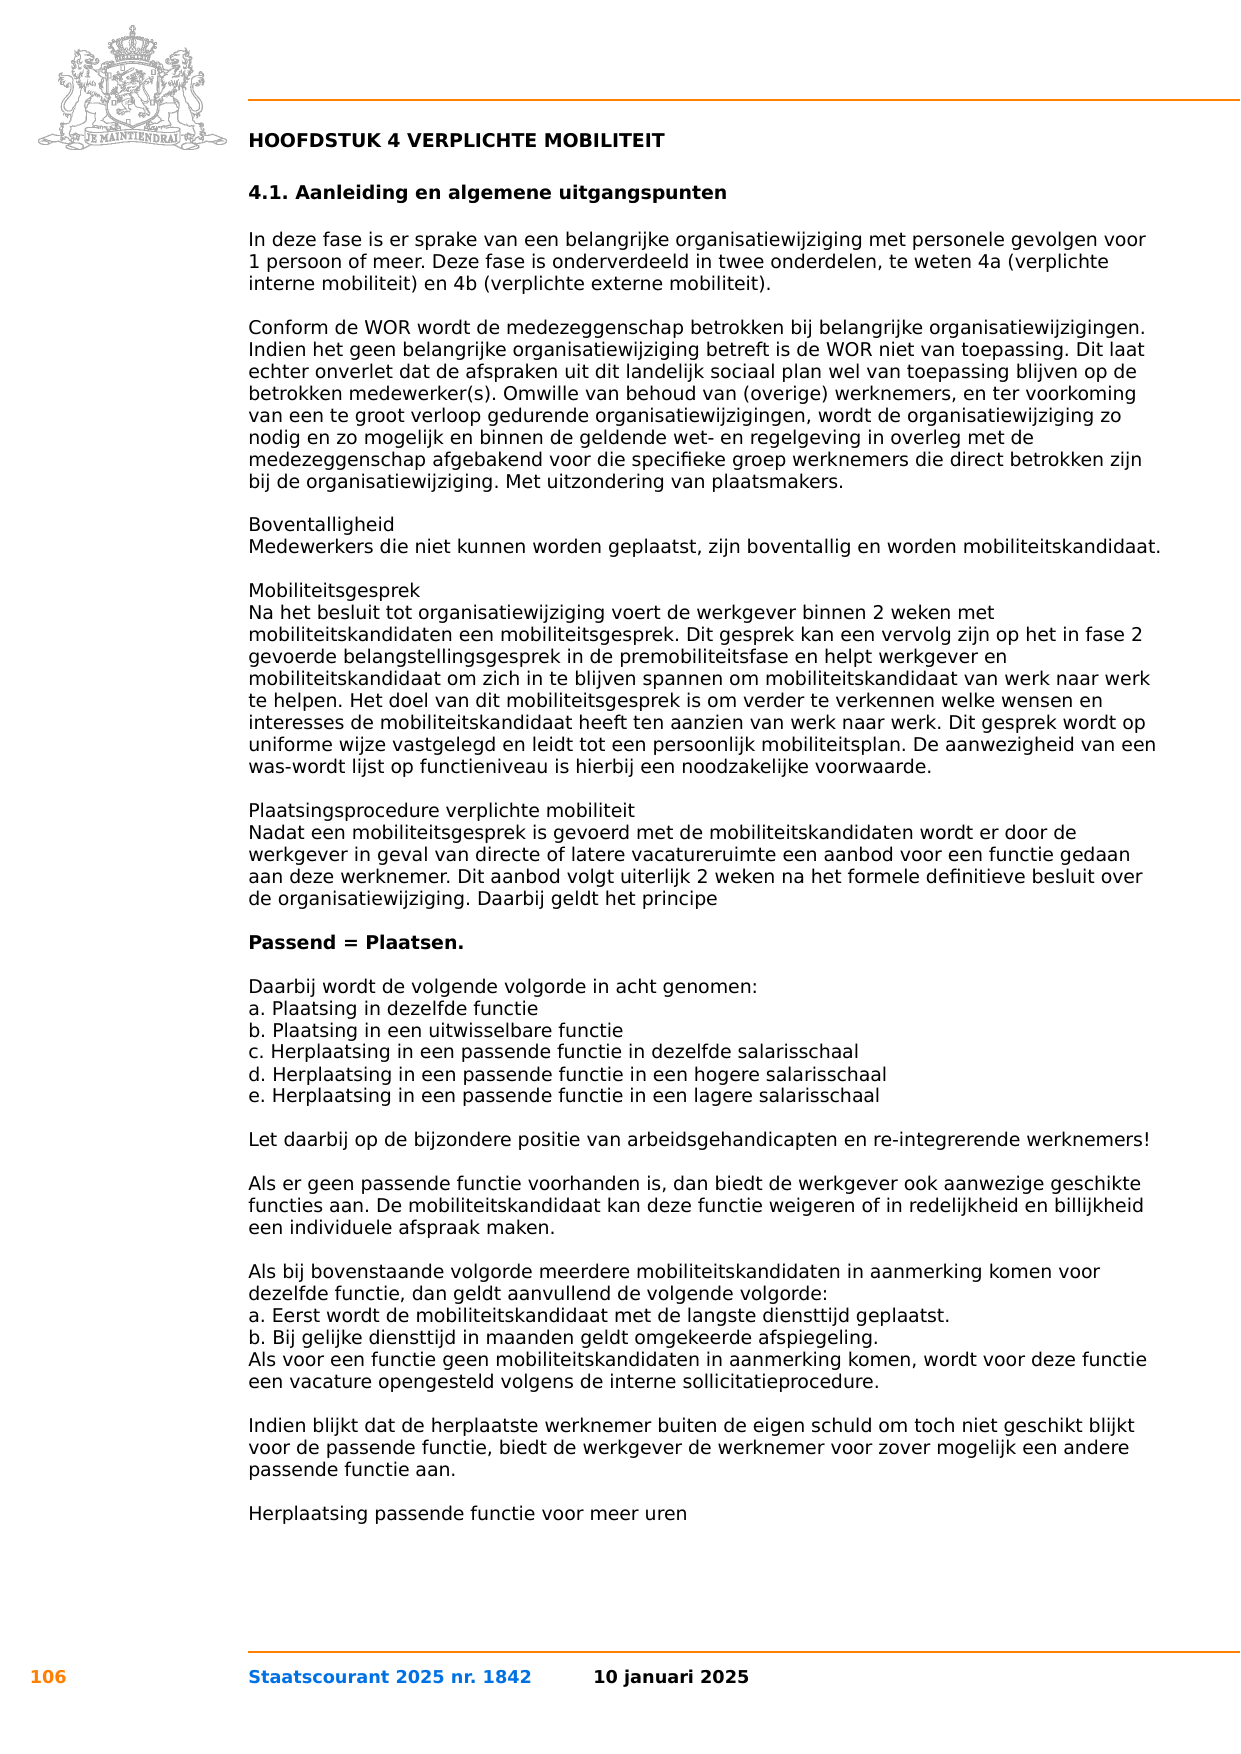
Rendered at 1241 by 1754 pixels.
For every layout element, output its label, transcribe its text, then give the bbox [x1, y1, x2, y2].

text e. Herplaatsing in een passende functie in een lagere salarisschaal [248, 1085, 1163, 1107]
text Als bij bovenstaande volgorde meerdere mobiliteitskandidaten in aanmerking komen voor dezelfde functie, dan geldt aanvullend de volgende volgorde: [248, 1261, 1163, 1305]
text a. Plaatsing in dezelfde functie [248, 997, 1163, 1019]
text In deze fase is er sprake van een belangrijke organisatiewijziging met personele gevolgen voor 1 persoon of meer. Deze fase is onderverdeeld in twee onderdelen, te weten 4a (verplichte interne mobiliteit) en 4b (verplichte externe mobiliteit). [248, 229, 1163, 295]
subtitle 4.1. Aanleiding en algemene uitgangspunten [248, 182, 1163, 204]
text Nadat een mobiliteitsgesprek is gevoerd met de mobiliteitskandidaten wordt er door de werkgever in geval van directe of latere vacatureruimte een aanbod voor een functie gedaan aan deze werknemer. Dit aanbod volgt uiterlijk 2 weken na het formele definitieve besluit over de organisatiewijziging. Daarbij geldt het principe [248, 822, 1163, 910]
text Medewerkers die niet kunnen worden geplaatst, zijn boventallig en worden mobiliteitskandidaat. [248, 536, 1163, 558]
text b. Bij gelijke diensttijd in maanden geldt omgekeerde afspiegeling. [248, 1327, 1163, 1349]
text c. Herplaatsing in een passende functie in dezelfde salarisschaal [248, 1041, 1163, 1063]
text Conform de WOR wordt de medezeggenschap betrokken bij belangrijke organisatiewijzigingen. Indien het geen belangrijke organisatiewijziging betreft is de WOR niet van toepassing. Dit laat echter onverlet dat de afspraken uit dit landelijk sociaal plan wel van toepassing blijven op de betrokken medewerker(s). Omwille van behoud van (overige) werknemers, en ter voorkoming van een te groot verloop gedurende organisatiewijzigingen, wordt de organisatiewijziging zo nodig en zo mogelijk en binnen de geldende wet- en regelgeving in overleg met de medezeggenschap afgebakend voor die specifieke groep werknemers die direct betrokken zijn bij de organisatiewijziging. Met uitzondering van plaatsmakers. [248, 317, 1163, 492]
text Plaatsingsprocedure verplichte mobiliteit [248, 800, 1163, 822]
subtitle HOOFDSTUK 4 VERPLICHTE MOBILITEIT [248, 130, 1163, 152]
picture [38, 25, 227, 150]
text Als er geen passende functie voorhanden is, dan biedt de werkgever ook aanwezige geschikte functies aan. De mobiliteitskandidaat kan deze functie weigeren of in redelijkheid en billijkheid een individuele afspraak maken. [248, 1173, 1163, 1239]
text Herplaatsing passende functie voor meer uren [248, 1502, 1163, 1524]
text Na het besluit tot organisatiewijziging voert de werkgever binnen 2 weken met mobiliteitskandidaten een mobiliteitsgesprek. Dit gesprek kan een vervolg zijn op het in fase 2 gevoerde belangstellingsgesprek in de premobiliteitsfase en helpt werkgever en mobiliteitskandidaat om zich in te blijven spannen om mobiliteitskandidaat van werk naar werk te helpen. Het doel van dit mobiliteitsgesprek is om verder te verkennen welke wensen en interesses de mobiliteitskandidaat heeft ten aanzien van werk naar werk. Dit gesprek wordt op uniforme wijze vastgelegd en leidt tot een persoonlijk mobiliteitsplan. De aanwezigheid van een was-wordt lijst op functieniveau is hierbij een noodzakelijke voorwaarde. [248, 602, 1163, 778]
text b. Plaatsing in een uitwisselbare functie [248, 1019, 1163, 1041]
text Let daarbij op de bijzondere positie van arbeidsgehandicapten en re-integrerende werknemers! [248, 1129, 1163, 1151]
text a. Eerst wordt de mobiliteitskandidaat met de langste diensttijd geplaatst. [248, 1305, 1163, 1327]
text Daarbij wordt de volgende volgorde in acht genomen: [248, 976, 1163, 997]
text d. Herplaatsing in een passende functie in een hogere salarisschaal [248, 1063, 1163, 1085]
text Als voor een functie geen mobiliteitskandidaten in aanmerking komen, wordt voor deze functie een vacature opengesteld volgens de interne sollicitatieprocedure. [248, 1349, 1163, 1393]
text Indien blijkt dat de herplaatste werknemer buiten de eigen schuld om toch niet geschikt blijkt voor de passende functie, biedt de werkgever de werknemer voor zover mogelijk een andere passende functie aan. [248, 1415, 1163, 1481]
text Boventalligheid [248, 514, 1163, 536]
subtitle Passend = Plaatsen. [248, 932, 1163, 954]
text Mobiliteitsgesprek [248, 580, 1163, 602]
